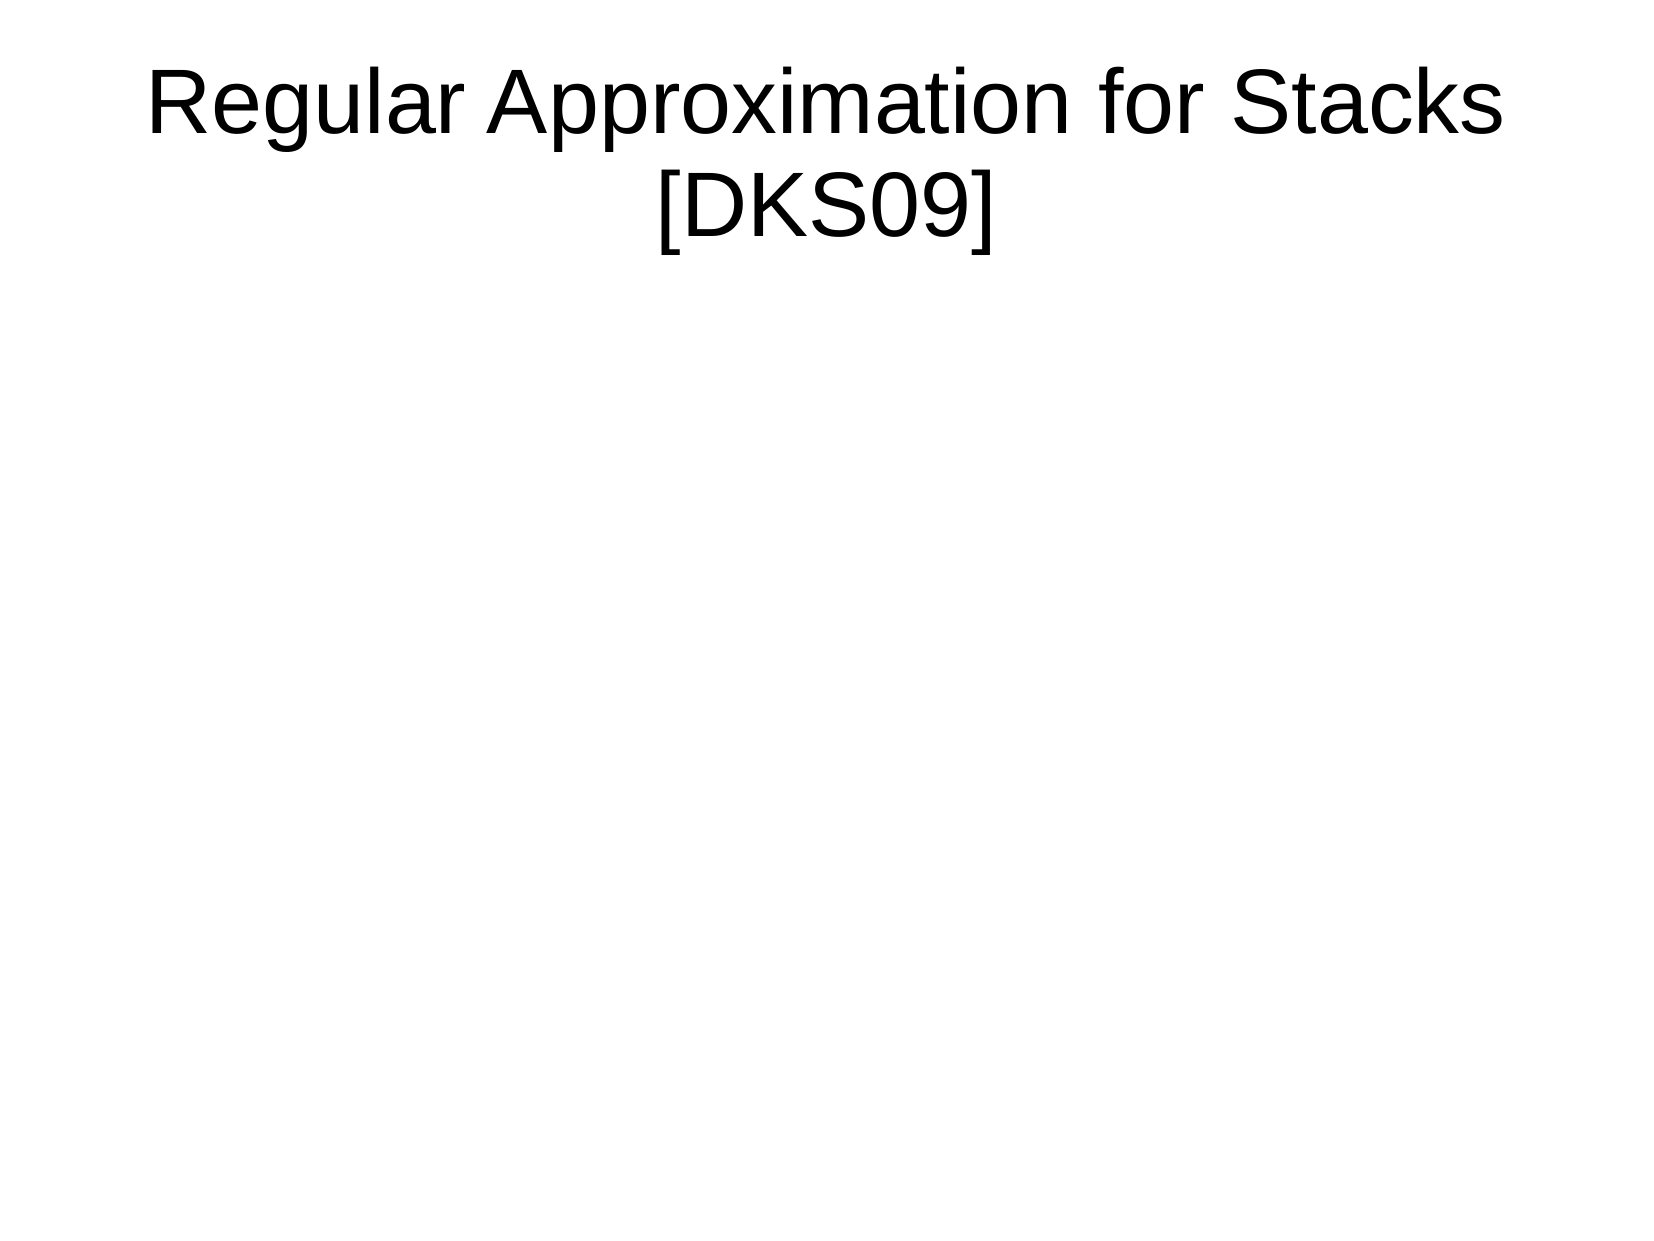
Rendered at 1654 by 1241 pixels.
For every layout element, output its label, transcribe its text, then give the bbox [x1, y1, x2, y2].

title Regular Approximation for Stacks [DKS09] [82, 50, 1571, 256]
